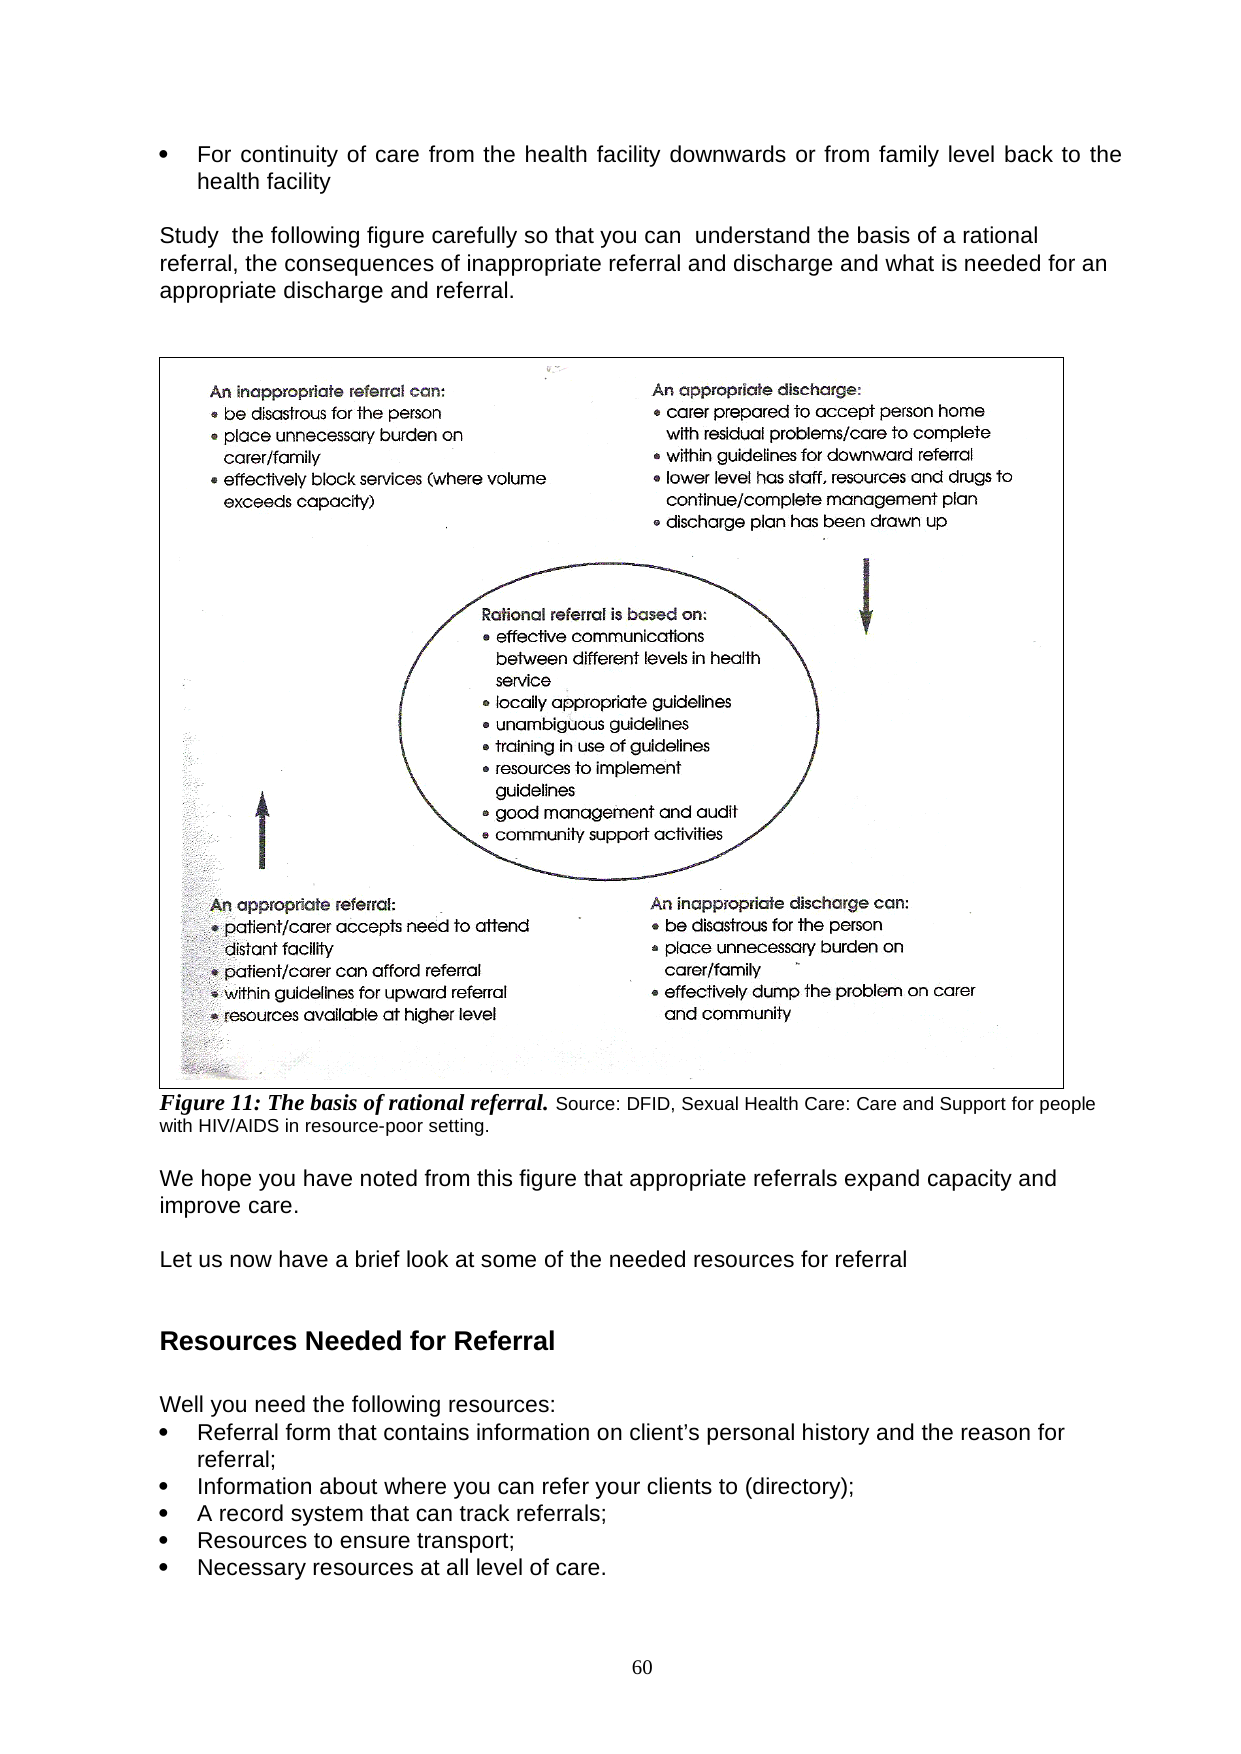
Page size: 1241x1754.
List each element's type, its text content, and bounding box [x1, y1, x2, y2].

list Referral form that contains information on client’s personal history and the reason for referral; [159, 1418, 1125, 1472]
picture [176, 366, 1048, 1080]
list For continuity of care from the health facility downwards or from family level back to the health facility [159, 141, 1125, 195]
subtitle Resources Needed for Referral [159, 1324, 1125, 1356]
text We hope you have noted from this figure that appropriate referrals expand capacity and improve care. [159, 1164, 1125, 1218]
text Study the following figure carefully so that you can understand the basis of a rational referral, the consequences of inappropriate referral and discharge and what is needed for an appropriate discharge and referral. [159, 222, 1125, 303]
list Information about where you can refer your clients to (directory); [159, 1472, 1125, 1499]
list Necessary resources at all level of care. [159, 1553, 1125, 1580]
text Well you need the following resources: [159, 1391, 1125, 1418]
list A record system that can track referrals; [159, 1499, 1125, 1526]
text Figure 11: The basis of rational referral. Source: DFID, Sexual Health Care: Care and Support for people with HIV/AIDS in resource-poor setting. [159, 1089, 1125, 1137]
list Resources to ensure transport; [159, 1526, 1125, 1553]
text Let us now have a brief look at some of the needed resources for referral [159, 1245, 1125, 1272]
